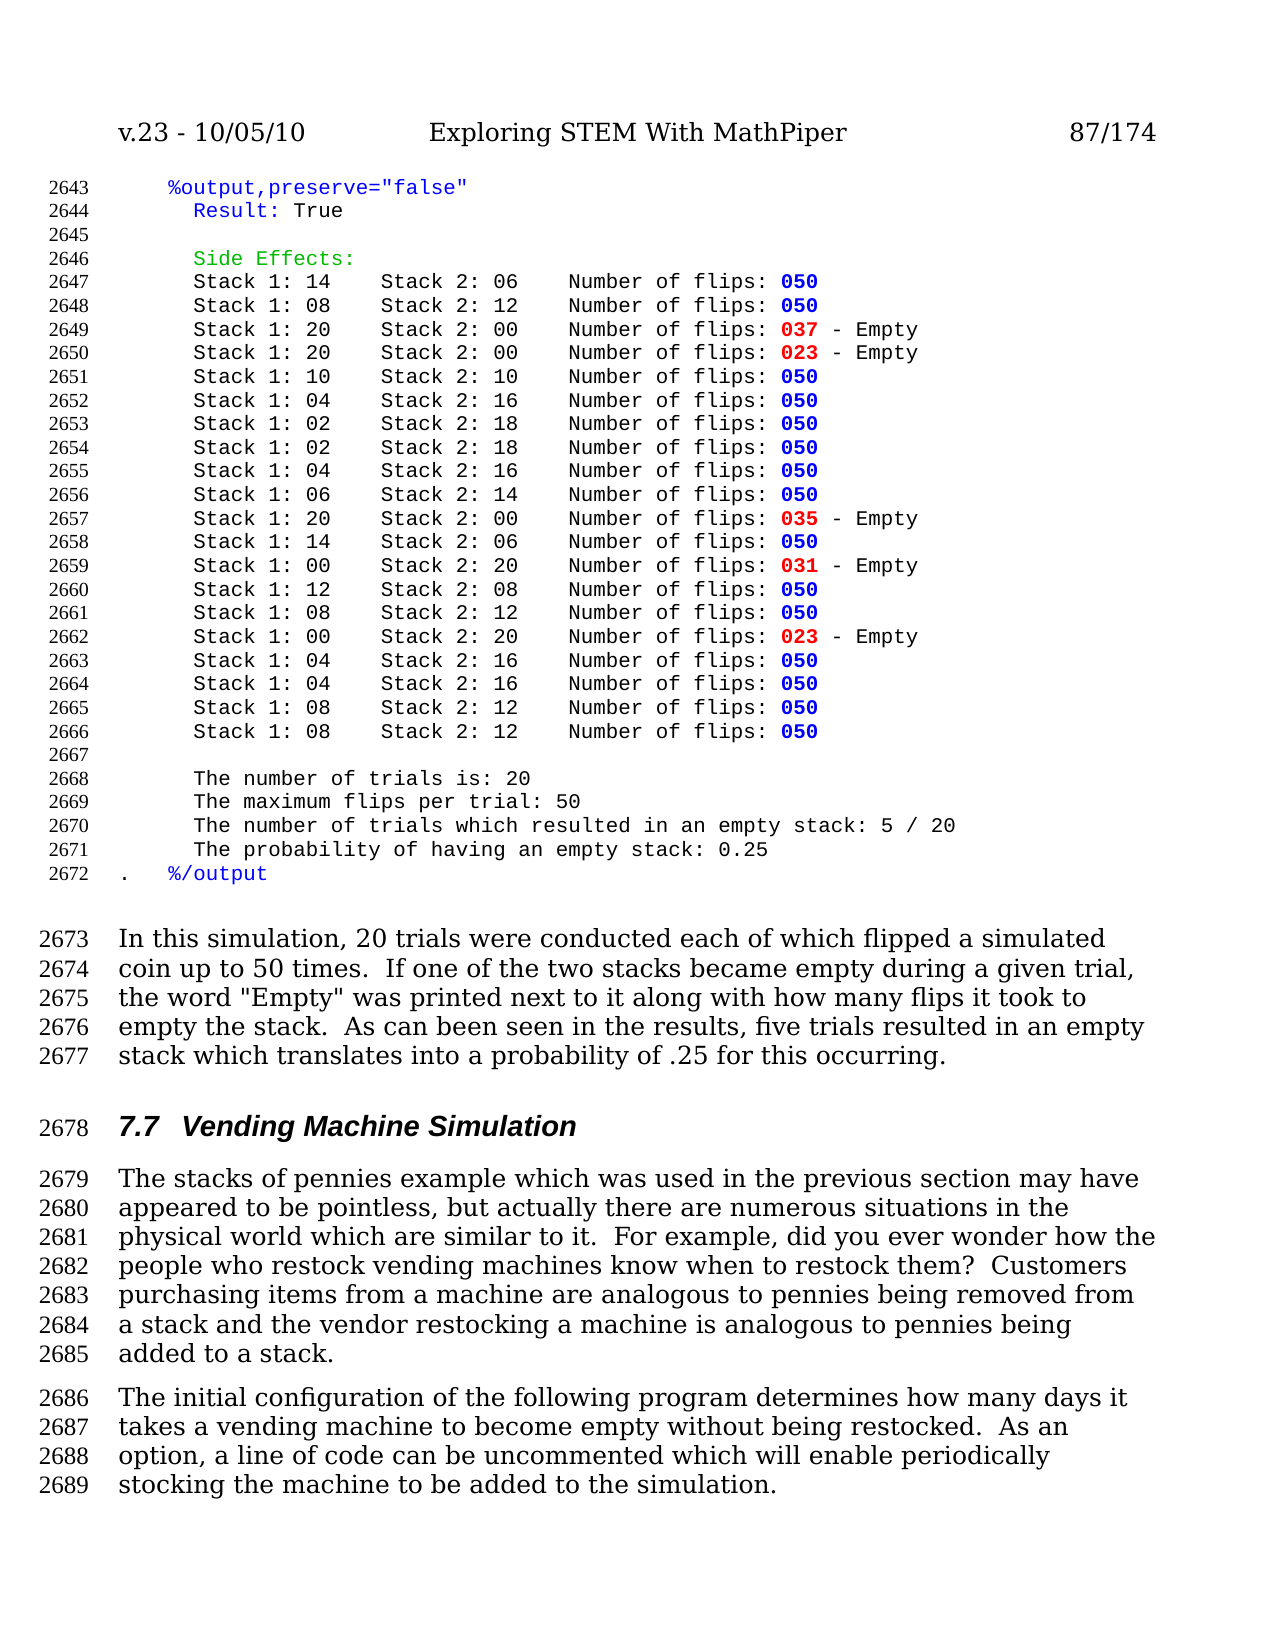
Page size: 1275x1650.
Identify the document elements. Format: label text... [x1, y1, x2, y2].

text . %/output [118, 862, 1157, 886]
text Stack 1: 14 Stack 2: 06 Number of flips: 050 [118, 531, 1157, 555]
text Stack 1: 02 Stack 2: 18 Number of flips: 050 [118, 413, 1157, 437]
text Stack 1: 04 Stack 2: 16 Number of flips: 050 [118, 389, 1157, 413]
text Result: True [118, 200, 1157, 224]
text Stack 1: 08 Stack 2: 12 Number of flips: 050 [118, 602, 1157, 626]
text Stack 1: 06 Stack 2: 14 Number of flips: 050 [118, 484, 1157, 508]
text Stack 1: 08 Stack 2: 12 Number of flips: 050 [118, 295, 1157, 319]
text Stack 1: 00 Stack 2: 20 Number of flips: 023 - Empty [118, 626, 1157, 650]
text %output,preserve="false" [118, 177, 1157, 200]
text The stacks of pennies example which was used in the previous section may have appeared to be pointless, but actually there are numerous situations in the physical world which are similar to it. For example, did you ever wonder how the people who restock vending machines know when to restock them? Customers purchasing items from a machine are analogous to pennies being removed from a stack and the vendor restocking a machine is analogous to pennies being added to a stack. [118, 1164, 1157, 1368]
text The number of trials is: 20 [118, 768, 1157, 792]
text Stack 1: 04 Stack 2: 16 Number of flips: 050 [118, 650, 1157, 673]
text The maximum flips per trial: 50 [118, 792, 1157, 815]
text Stack 1: 20 Stack 2: 00 Number of flips: 023 - Empty [118, 342, 1157, 366]
text Stack 1: 20 Stack 2: 00 Number of flips: 035 - Empty [118, 508, 1157, 531]
text Stack 1: 04 Stack 2: 16 Number of flips: 050 [118, 461, 1157, 484]
text Stack 1: 10 Stack 2: 10 Number of flips: 050 [118, 366, 1157, 389]
text Stack 1: 08 Stack 2: 12 Number of flips: 050 [118, 697, 1157, 721]
text The probability of having an empty stack: 0.25 [118, 839, 1157, 862]
text Stack 1: 00 Stack 2: 20 Number of flips: 031 - Empty [118, 555, 1157, 579]
text Stack 1: 12 Stack 2: 08 Number of flips: 050 [118, 579, 1157, 602]
text The initial configuration of the following program determines how many days it takes a vending machine to become empty without being restocked. As an option, a line of code can be uncommented which will enable periodically stocking the machine to be added to the simulation. [118, 1383, 1157, 1500]
text Stack 1: 02 Stack 2: 18 Number of flips: 050 [118, 437, 1157, 461]
text Stack 1: 20 Stack 2: 00 Number of flips: 037 - Empty [118, 319, 1157, 342]
text The number of trials which resulted in an empty stack: 5 / 20 [118, 815, 1157, 839]
text In this simulation, 20 trials were conducted each of which flipped a simulated coin up to 50 times. If one of the two stacks became empty during a given trial, the word "Empty" was printed next to it along with how many flips it took to empty the stack. As can been seen in the results, five trials resulted in an empty stack which translates into a probability of .25 for this occurring. [118, 924, 1157, 1070]
text Stack 1: 08 Stack 2: 12 Number of flips: 050 [118, 721, 1157, 744]
text Stack 1: 04 Stack 2: 16 Number of flips: 050 [118, 673, 1157, 697]
subtitle Vending Machine Simulation [118, 1109, 1157, 1143]
text Stack 1: 14 Stack 2: 06 Number of flips: 050 [118, 271, 1157, 295]
text Side Effects: [118, 248, 1157, 271]
